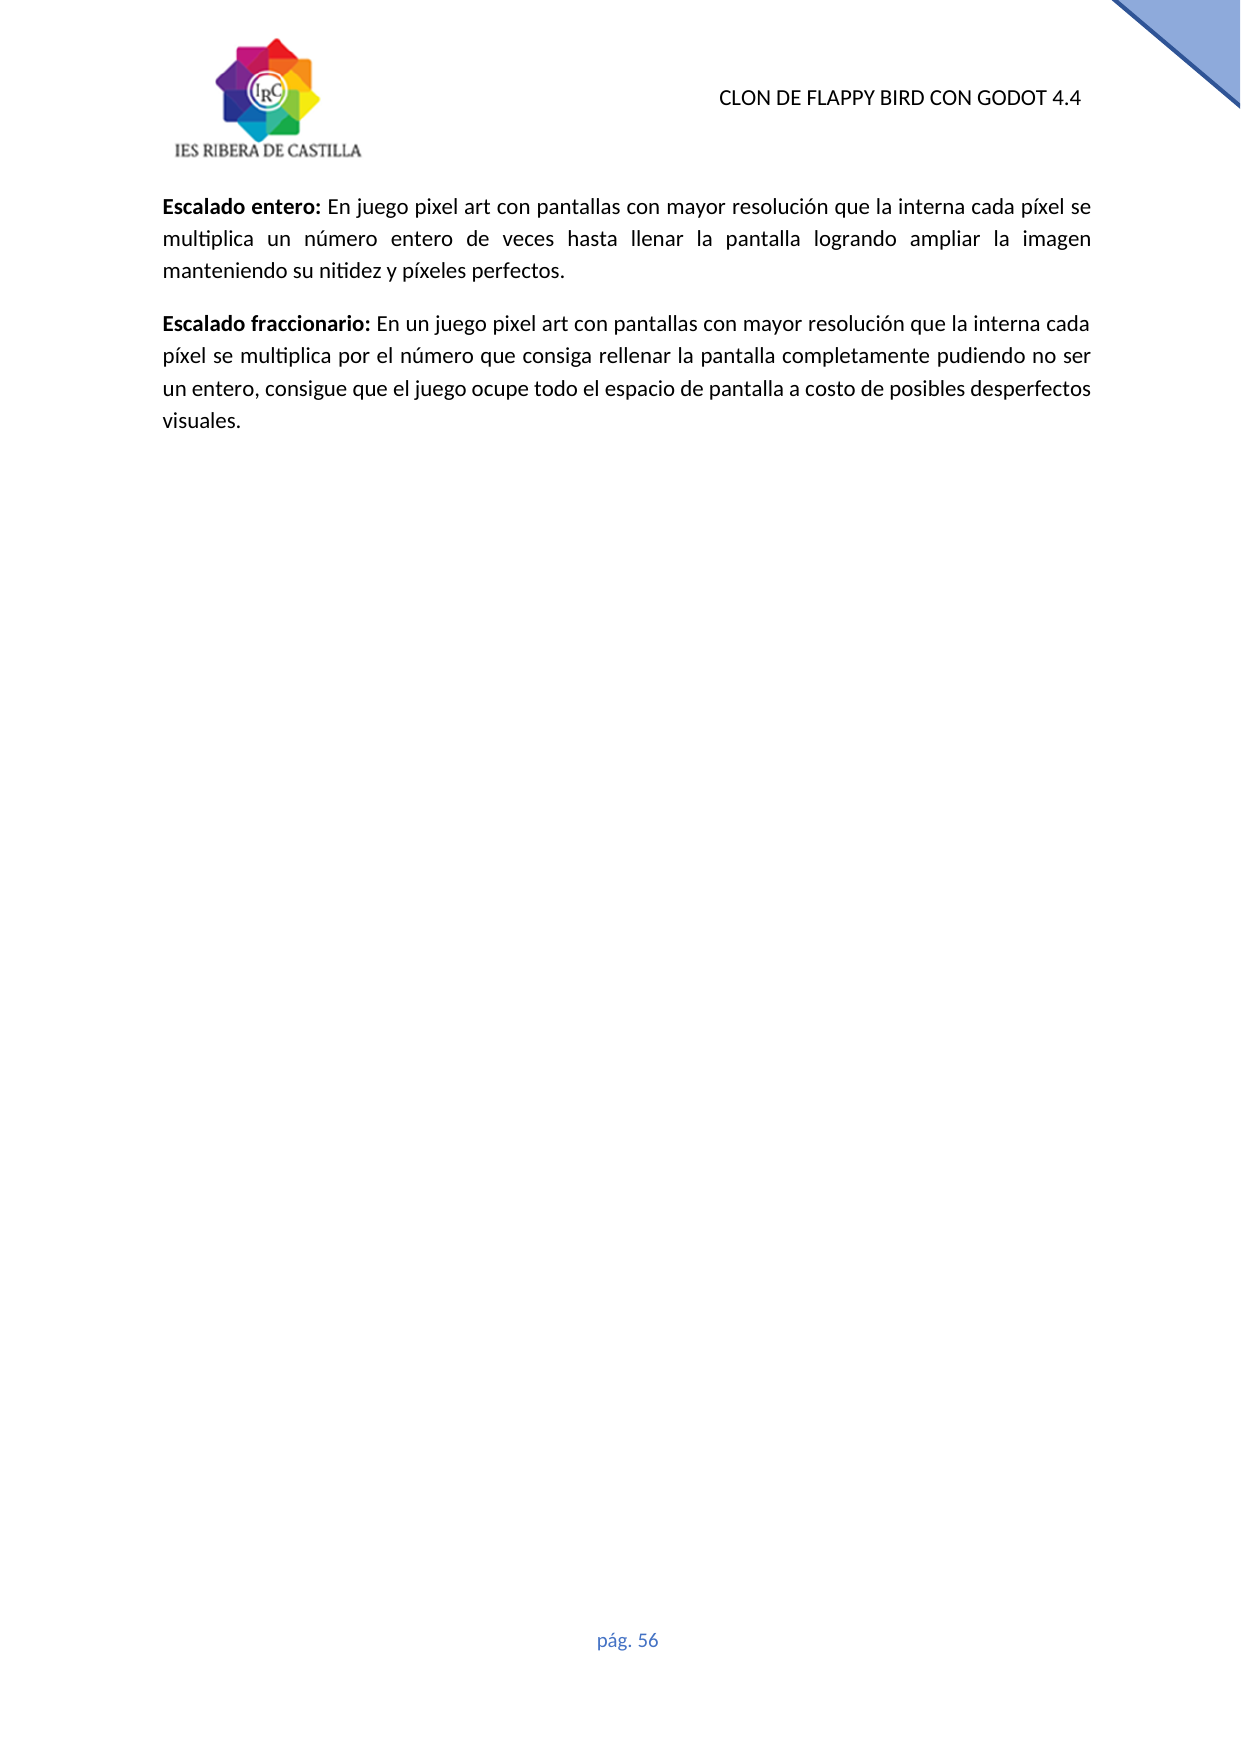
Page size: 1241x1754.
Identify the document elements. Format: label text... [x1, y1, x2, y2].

picture [173, 29, 366, 164]
text Escalado entero: En juego pixel art con pantallas con mayor resolución que la interna cada píxel se multiplica un número entero de veces hasta llenar la pantalla logrando ampliar la imagen manteniendo su nitidez y píxeles perfectos. [162, 192, 1093, 284]
text Escalado fraccionario: En un juego pixel art con pantallas con mayor resolución que la interna cada píxel se multiplica por el número que consiga rellenar la pantalla completamente pudiendo no ser un entero, consigue que el juego ocupe todo el espacio de pantalla a costo de posibles desperfectos visuales. [162, 309, 1093, 434]
